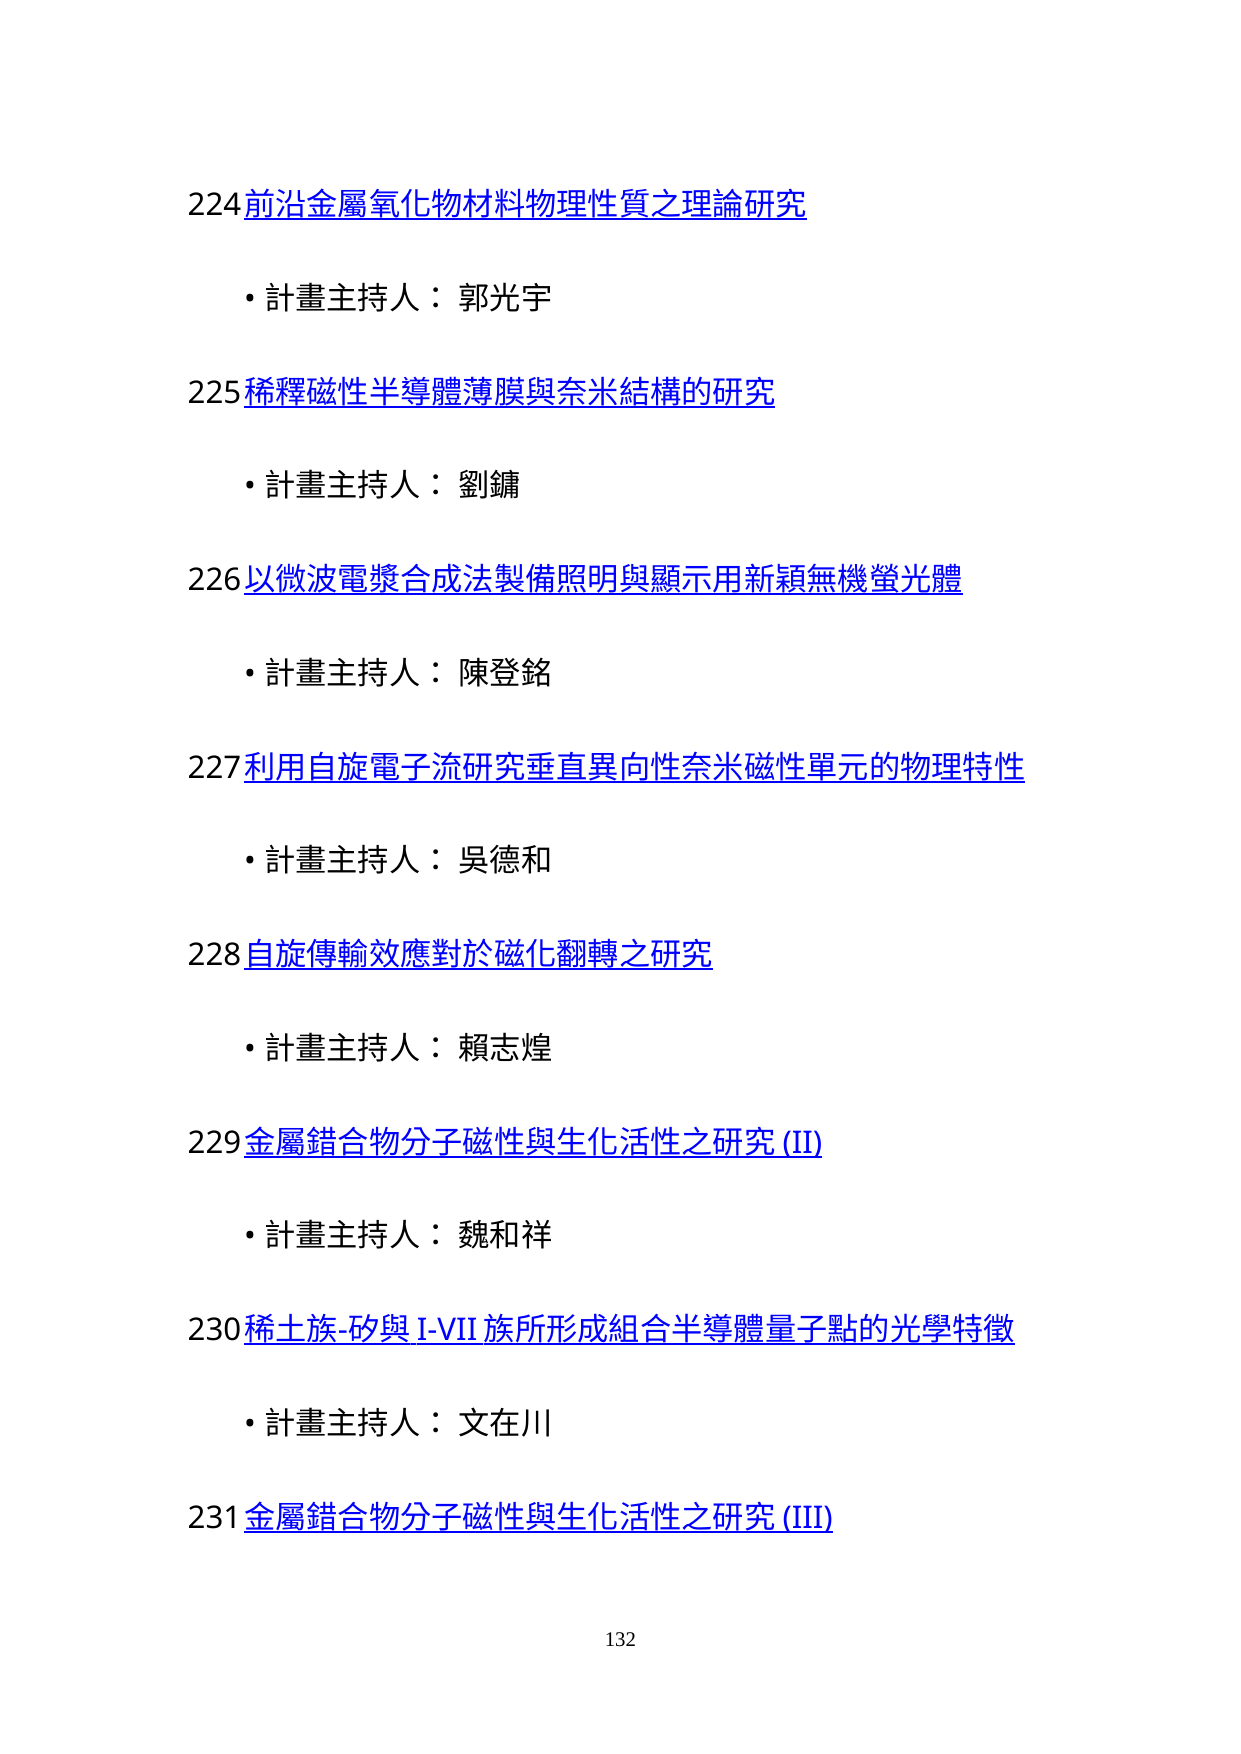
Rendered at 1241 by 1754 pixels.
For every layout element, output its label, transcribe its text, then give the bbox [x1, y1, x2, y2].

text 230 稀土族-矽與I-VII族所形成組合半導體量子點的光學特徵 [187, 1289, 1053, 1364]
text 228 自旋傳輸效應對於磁化翻轉之研究 [187, 914, 1053, 989]
text 225 稀釋磁性半導體薄膜與奈米結構的研究 [187, 352, 1053, 427]
text • 計畫主持人： 賴志煌 [187, 1008, 1053, 1083]
text • 計畫主持人： 陳登銘 [187, 633, 1053, 708]
text • 計畫主持人： 魏和祥 [187, 1196, 1053, 1271]
text • 計畫主持人： 文在川 [187, 1383, 1053, 1458]
text 227 利用自旋電子流研究垂直異向性奈米磁性單元的物理特性 [187, 727, 1053, 802]
text • 計畫主持人： 吳德和 [187, 821, 1053, 896]
text • 計畫主持人： 劉鏞 [187, 446, 1053, 521]
text • 計畫主持人： 郭光宇 [187, 258, 1053, 333]
text 226 以微波電漿合成法製備照明與顯示用新穎無機螢光體 [187, 539, 1053, 614]
text 224 前沿金屬氧化物材料物理性質之理論研究 [187, 164, 1053, 239]
text 229 金屬錯合物分子磁性與生化活性之研究 (II) [187, 1102, 1053, 1177]
text 231 金屬錯合物分子磁性與生化活性之研究 (III) [187, 1477, 1053, 1552]
